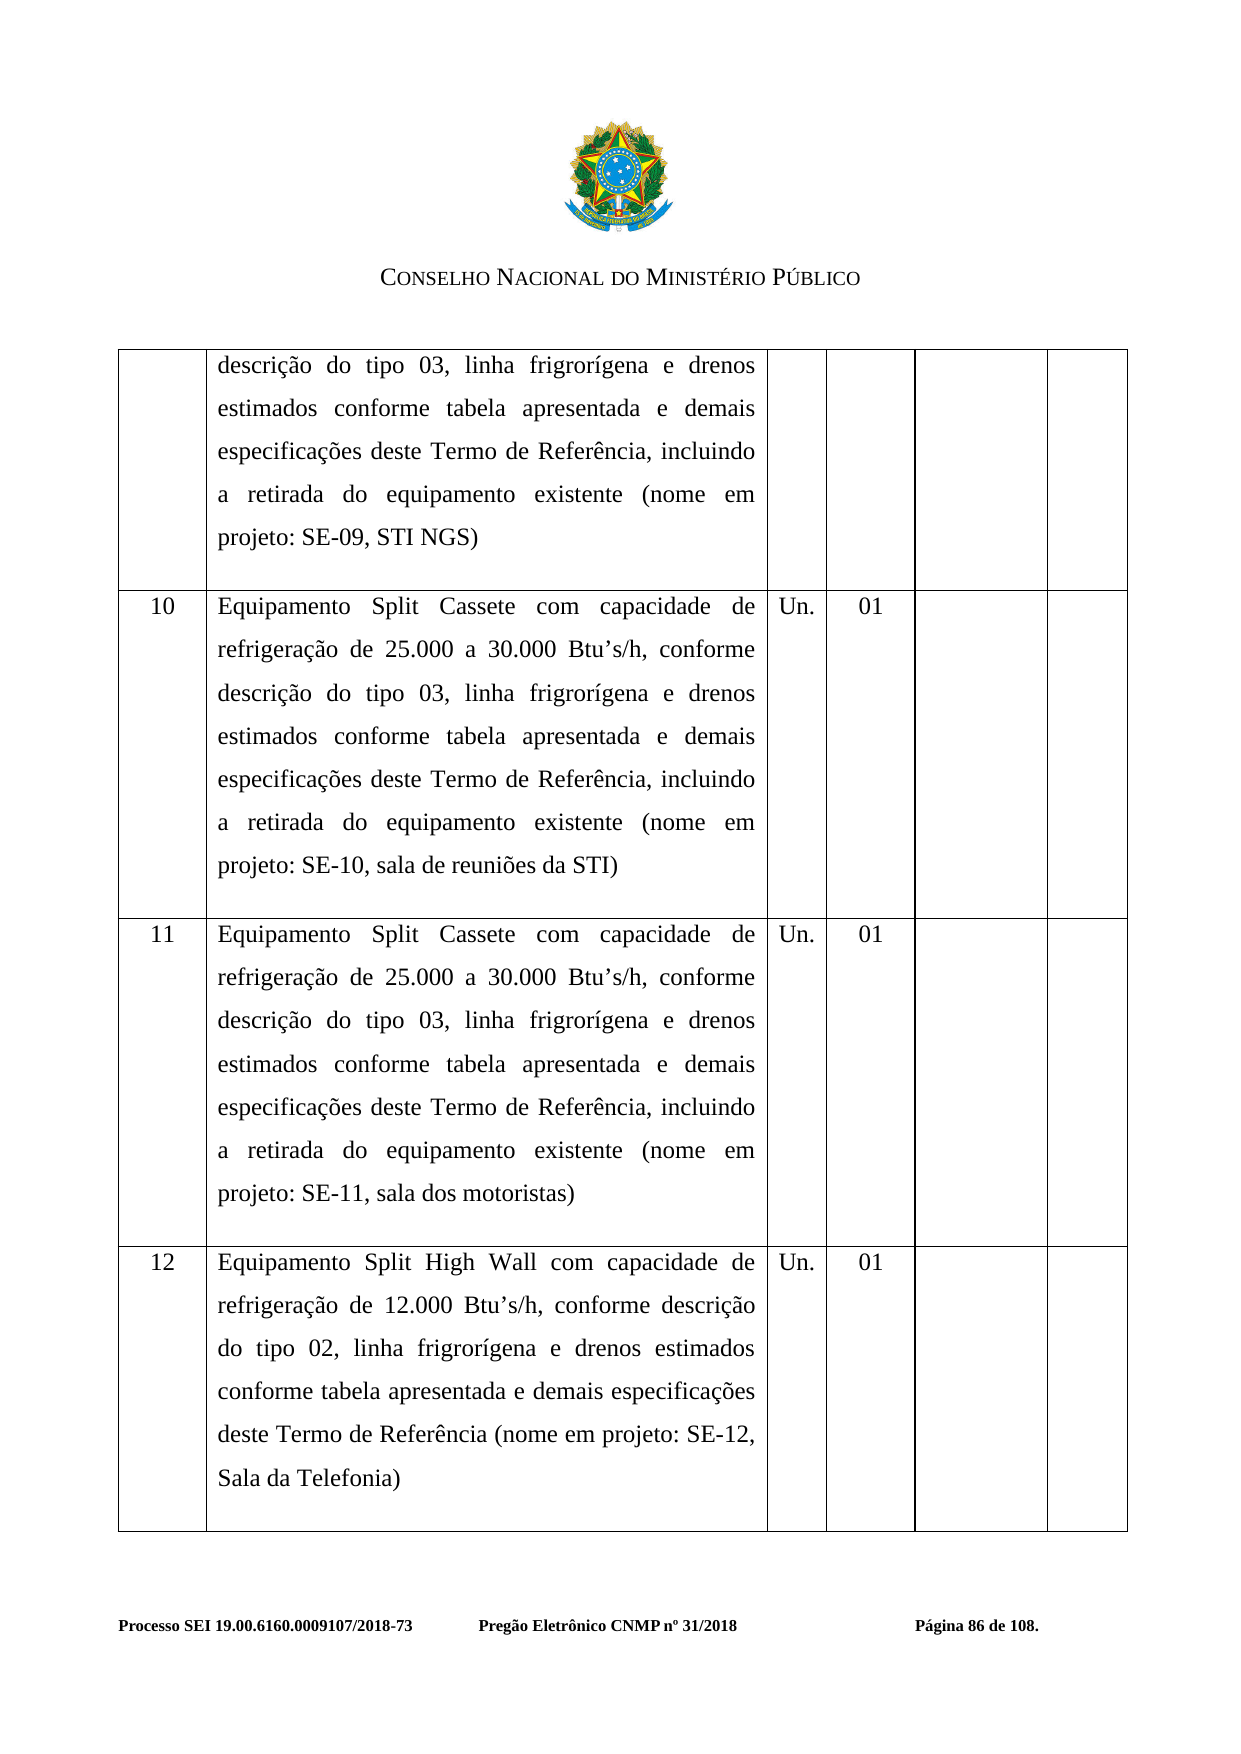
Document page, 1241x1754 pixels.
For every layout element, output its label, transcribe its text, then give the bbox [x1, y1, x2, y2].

table_cell 10 [119, 591, 206, 918]
table_cell [916, 1247, 1047, 1531]
table_cell Un. [768, 1247, 826, 1531]
table_cell descrição do tipo 03, linha frigrorígena e drenos estimados conforme tabela apresentada e demais especificações deste Termo de Referência, incluindo a retirada do equipamento existente (nome em projeto: SE-09, STI NGS) [207, 350, 767, 590]
table_cell Equipamento Split Cassete com capacidade de refrigeração de 25.000 a 30.000 Btu’s/h, conforme descrição do tipo 03, linha frigrorígena e drenos estimados conforme tabela apresentada e demais especificações deste Termo de Referência, incluindo a retirada do equipamento existente (nome em projeto: SE-11, sala dos motoristas) [207, 919, 767, 1246]
table_cell [1048, 1247, 1127, 1531]
table_cell 01 [827, 919, 914, 1246]
table_cell [1048, 591, 1127, 918]
table_cell 01 [827, 1247, 914, 1531]
table_cell [1048, 919, 1127, 1246]
table_cell 11 [119, 919, 206, 1246]
table_cell Un. [768, 591, 826, 918]
table_cell [916, 919, 1047, 1246]
table_cell 01 [827, 591, 914, 918]
table_cell Un. [768, 919, 826, 1246]
table_cell [119, 350, 206, 590]
table_cell [1048, 350, 1127, 590]
table_cell [768, 350, 826, 590]
table_cell Equipamento Split Cassete com capacidade de refrigeração de 25.000 a 30.000 Btu’s/h, conforme descrição do tipo 03, linha frigrorígena e drenos estimados conforme tabela apresentada e demais especificações deste Termo de Referência, incluindo a retirada do equipamento existente (nome em projeto: SE-10, sala de reuniões da STI) [207, 591, 767, 918]
table_cell [916, 591, 1047, 918]
table_cell [916, 350, 1047, 590]
table_cell 12 [119, 1247, 206, 1531]
table_cell [827, 350, 914, 590]
table_cell Equipamento Split High Wall com capacidade de refrigeração de 12.000 Btu’s/h, conforme descrição do tipo 02, linha frigrorígena e drenos estimados conforme tabela apresentada e demais especificações deste Termo de Referência (nome em projeto: SE-12, Sala da Telefonia) [207, 1247, 767, 1531]
